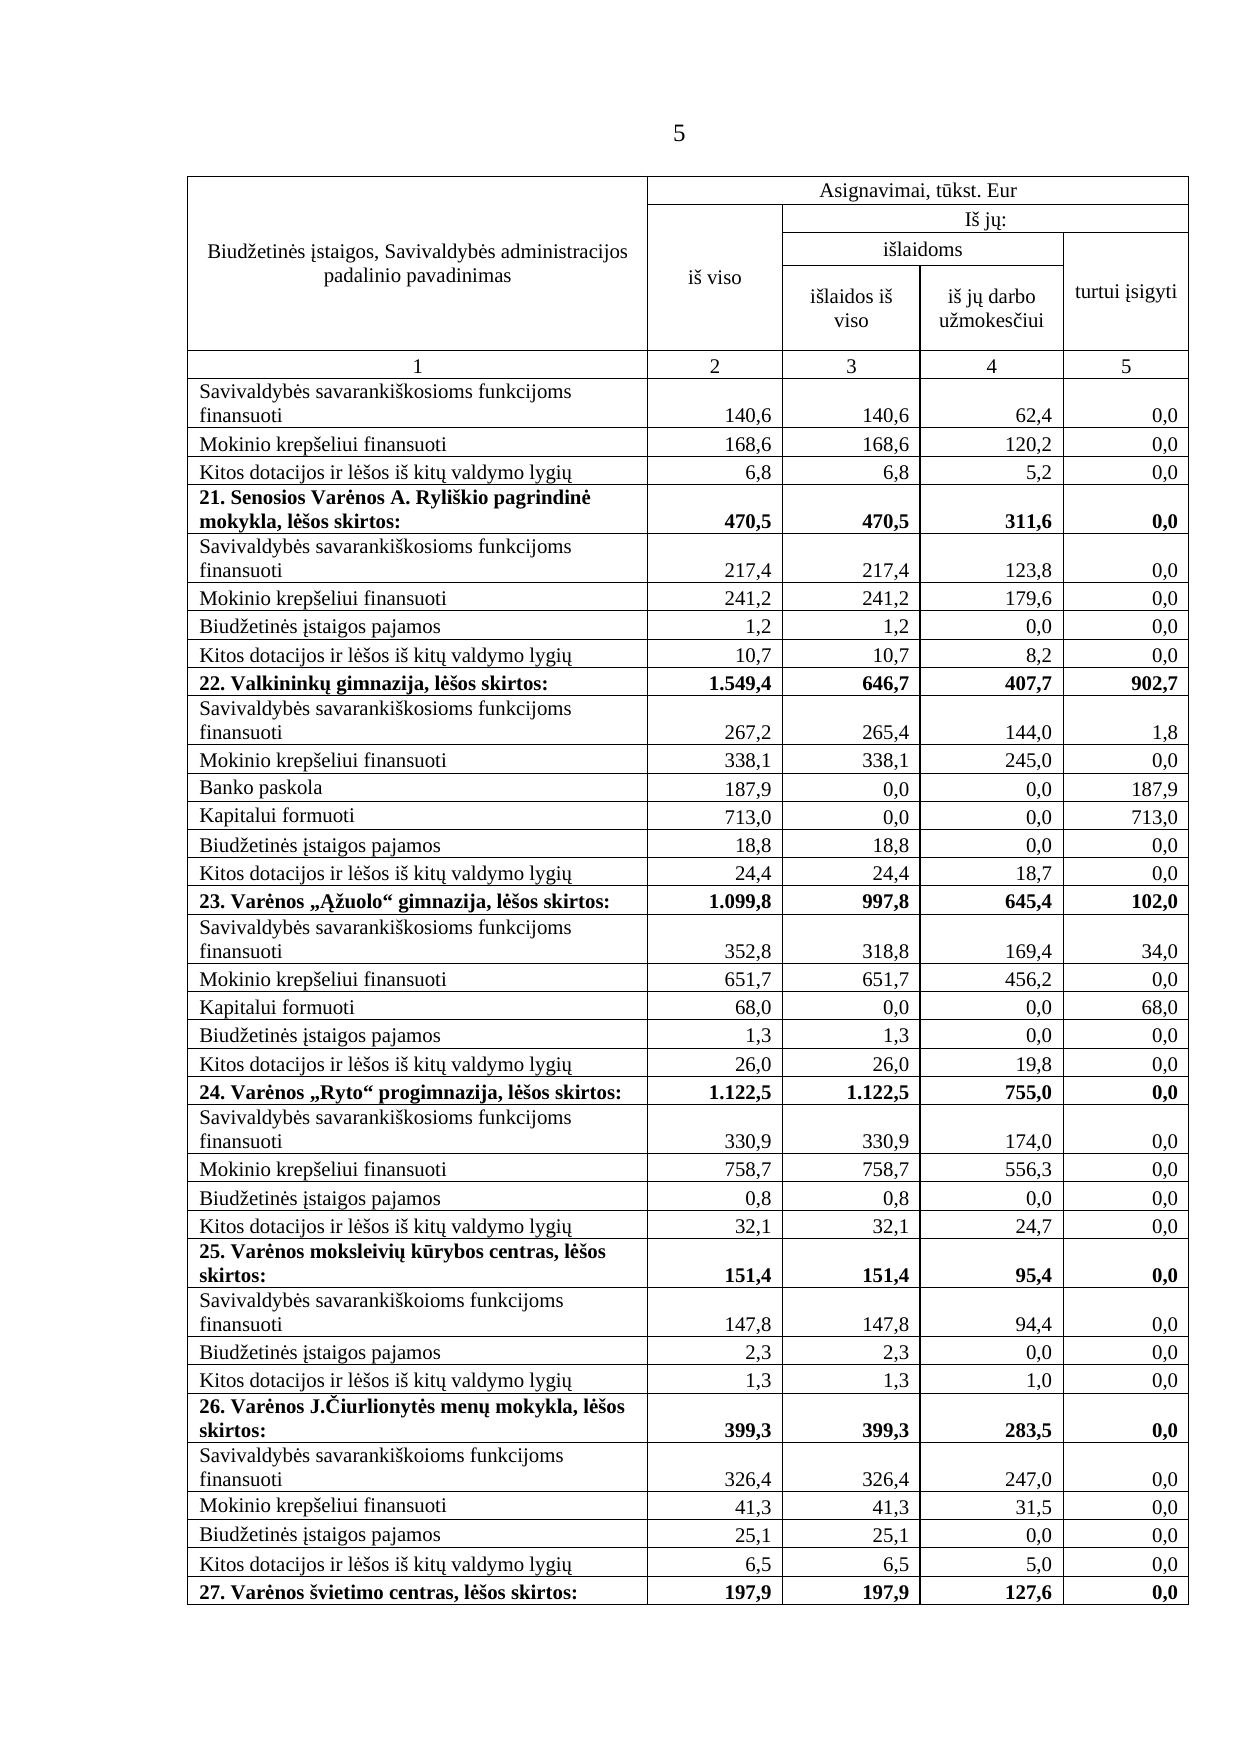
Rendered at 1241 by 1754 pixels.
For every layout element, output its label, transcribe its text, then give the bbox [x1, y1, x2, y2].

table_cell 456,2 [921, 964, 1063, 991]
table_cell 1,3 [783, 1020, 919, 1047]
table_cell 352,8 [648, 915, 782, 963]
table_cell Savivaldybės savarankiškosioms funkcijoms finansuoti [188, 915, 647, 963]
table_cell 330,9 [648, 1105, 782, 1153]
table_cell 127,6 [921, 1577, 1063, 1604]
table_cell 3 [783, 351, 919, 378]
table_cell Kitos dotacijos ir lėšos iš kitų valdymo lygių [188, 640, 647, 667]
table_cell 0,0 [1064, 858, 1188, 885]
table_cell 241,2 [648, 583, 782, 610]
table_cell 0,0 [1064, 1288, 1188, 1336]
table_cell 1.122,5 [648, 1077, 782, 1104]
table_cell Kitos dotacijos ir lėšos iš kitų valdymo lygių [188, 1211, 647, 1238]
table_cell 470,5 [783, 485, 919, 533]
table_cell 174,0 [921, 1105, 1063, 1153]
table_cell 41,3 [783, 1492, 919, 1519]
table_cell Kitos dotacijos ir lėšos iš kitų valdymo lygių [188, 457, 647, 484]
table_cell 0,0 [1064, 379, 1188, 427]
table_cell 26,0 [783, 1049, 919, 1076]
table_cell Savivaldybės savarankiškoioms funkcijoms finansuoti [188, 1443, 647, 1491]
table_cell Mokinio krepšeliui finansuoti [188, 1492, 647, 1519]
table_cell 0,0 [1064, 830, 1188, 857]
table_cell 0,0 [1064, 1492, 1188, 1519]
table_cell 0,8 [783, 1182, 919, 1209]
table_cell 2,3 [648, 1337, 782, 1364]
table_cell Kitos dotacijos ir lėšos iš kitų valdymo lygių [188, 1049, 647, 1076]
table_cell 0,0 [1064, 1182, 1188, 1209]
table_cell 102,0 [1064, 886, 1188, 913]
table_cell 0,0 [1064, 1154, 1188, 1181]
table_cell 18,8 [783, 830, 919, 857]
table_cell 151,4 [648, 1239, 782, 1287]
table_cell 0,0 [1064, 1548, 1188, 1576]
table_cell 0,0 [1064, 534, 1188, 582]
table_cell 2,3 [783, 1337, 919, 1364]
table_cell 283,5 [921, 1394, 1063, 1442]
table_cell 0,0 [921, 1020, 1063, 1047]
table_cell 94,4 [921, 1288, 1063, 1336]
table_cell iš jų darbo užmokesčiui [921, 266, 1063, 350]
table_cell 26,0 [648, 1049, 782, 1076]
table_cell 0,0 [1064, 611, 1188, 638]
table_cell 32,1 [783, 1211, 919, 1238]
table_cell 147,8 [783, 1288, 919, 1336]
table_cell 1,3 [648, 1365, 782, 1392]
table_cell Mokinio krepšeliui finansuoti [188, 428, 647, 456]
table_cell 0,0 [921, 992, 1063, 1019]
table_cell 758,7 [783, 1154, 919, 1181]
table_cell Biudžetinės įstaigos pajamos [188, 1337, 647, 1364]
table_cell 0,0 [921, 1520, 1063, 1547]
table_cell 0,0 [1064, 457, 1188, 484]
table_cell Kitos dotacijos ir lėšos iš kitų valdymo lygių [188, 858, 647, 885]
table_cell 1,8 [1064, 696, 1188, 744]
table_cell 1,3 [783, 1365, 919, 1392]
table_cell 1,2 [648, 611, 782, 638]
table_cell 330,9 [783, 1105, 919, 1153]
table_cell Banko paskola [188, 774, 647, 801]
table_cell 187,9 [1064, 774, 1188, 801]
table_cell 0,0 [783, 802, 919, 829]
table_cell 6,5 [783, 1548, 919, 1576]
table_cell 19,8 [921, 1049, 1063, 1076]
table_cell 645,4 [921, 886, 1063, 913]
table_cell 247,0 [921, 1443, 1063, 1491]
table_cell Biudžetinės įstaigos pajamos [188, 1520, 647, 1547]
table_cell 407,7 [921, 668, 1063, 695]
table_cell 1 [188, 351, 647, 378]
table_cell 123,8 [921, 534, 1063, 582]
table_cell 245,0 [921, 745, 1063, 772]
table_cell 22. Valkininkų gimnazija, lėšos skirtos: [188, 668, 647, 695]
table_cell Mokinio krepšeliui finansuoti [188, 964, 647, 991]
table_cell 168,6 [783, 428, 919, 456]
table_cell 6,5 [648, 1548, 782, 1576]
table_cell 18,8 [648, 830, 782, 857]
table_cell Mokinio krepšeliui finansuoti [188, 745, 647, 772]
table_cell 241,2 [783, 583, 919, 610]
table_cell 217,4 [783, 534, 919, 582]
table_cell 326,4 [783, 1443, 919, 1491]
table_cell Kapitalui formuoti [188, 802, 647, 829]
table_cell 25,1 [783, 1520, 919, 1547]
table_cell išlaidoms [783, 233, 1063, 265]
table_cell Biudžetinės įstaigos pajamos [188, 1182, 647, 1209]
table_cell 68,0 [1064, 992, 1188, 1019]
table_cell 556,3 [921, 1154, 1063, 1181]
table_cell 0,0 [921, 774, 1063, 801]
table_cell 0,0 [783, 992, 919, 1019]
table_cell 0,0 [921, 611, 1063, 638]
table_cell 0,0 [1064, 583, 1188, 610]
table_cell 1.099,8 [648, 886, 782, 913]
table_cell 68,0 [648, 992, 782, 1019]
table_cell 713,0 [1064, 802, 1188, 829]
table_cell 62,4 [921, 379, 1063, 427]
table_cell 197,9 [783, 1577, 919, 1604]
table_cell 168,6 [648, 428, 782, 456]
table_cell išlaidos iš viso [783, 266, 919, 350]
table_cell 10,7 [648, 640, 782, 667]
table_header Asignavimai, tūkst. Eur [648, 177, 1188, 204]
table_cell 0,0 [921, 830, 1063, 857]
table_cell 187,9 [648, 774, 782, 801]
table_cell 95,4 [921, 1239, 1063, 1287]
table_cell 144,0 [921, 696, 1063, 744]
table_cell 318,8 [783, 915, 919, 963]
table_cell 2 [648, 351, 782, 378]
table_cell 6,8 [783, 457, 919, 484]
table_cell 25,1 [648, 1520, 782, 1547]
table_cell Kitos dotacijos ir lėšos iš kitų valdymo lygių [188, 1548, 647, 1576]
table_cell 0,0 [921, 1337, 1063, 1364]
table_cell 0,0 [1064, 1239, 1188, 1287]
table_cell 902,7 [1064, 668, 1188, 695]
table_cell 0,0 [1064, 1365, 1188, 1392]
table_cell 197,9 [648, 1577, 782, 1604]
table_cell 18,7 [921, 858, 1063, 885]
table_cell 21. Senosios Varėnos A. Ryliškio pagrindinė mokykla, lėšos skirtos: [188, 485, 647, 533]
table_cell 10,7 [783, 640, 919, 667]
table_cell 179,6 [921, 583, 1063, 610]
table_cell turtui įsigyti [1064, 233, 1188, 350]
table_cell 470,5 [648, 485, 782, 533]
table_cell Biudžetinės įstaigos pajamos [188, 1020, 647, 1047]
table_cell 24,4 [783, 858, 919, 885]
table_cell 41,3 [648, 1492, 782, 1519]
table_cell 24,4 [648, 858, 782, 885]
table_cell 120,2 [921, 428, 1063, 456]
table_cell 5,2 [921, 457, 1063, 484]
table_cell 0,0 [1064, 485, 1188, 533]
table_cell Savivaldybės savarankiškosioms funkcijoms finansuoti [188, 379, 647, 427]
table_cell 1,0 [921, 1365, 1063, 1392]
table_cell 1.549,4 [648, 668, 782, 695]
table_cell 0,0 [1064, 745, 1188, 772]
table_header Biudžetinės įstaigos, Savivaldybės administracijos padalinio pavadinimas [188, 177, 647, 350]
table_cell 147,8 [648, 1288, 782, 1336]
table_cell 651,7 [648, 964, 782, 991]
table_cell 0,0 [1064, 640, 1188, 667]
table_cell 169,4 [921, 915, 1063, 963]
table_cell Biudžetinės įstaigos pajamos [188, 611, 647, 638]
table_cell Kitos dotacijos ir lėšos iš kitų valdymo lygių [188, 1365, 647, 1392]
table_cell Mokinio krepšeliui finansuoti [188, 583, 647, 610]
table_cell 32,1 [648, 1211, 782, 1238]
table_cell 713,0 [648, 802, 782, 829]
table_cell Savivaldybės savarankiškosioms funkcijoms finansuoti [188, 696, 647, 744]
table_cell 1,2 [783, 611, 919, 638]
table_cell 0,0 [1064, 1105, 1188, 1153]
table_cell 0,0 [1064, 428, 1188, 456]
table_cell 0,0 [1064, 964, 1188, 991]
table_cell 0,0 [1064, 1077, 1188, 1104]
table_cell Savivaldybės savarankiškosioms funkcijoms finansuoti [188, 1105, 647, 1153]
table_cell 8,2 [921, 640, 1063, 667]
table_cell 0,0 [1064, 1211, 1188, 1238]
table_cell 0,0 [1064, 1577, 1188, 1604]
table_cell 217,4 [648, 534, 782, 582]
table_cell 0,0 [921, 802, 1063, 829]
table_cell 0,0 [1064, 1337, 1188, 1364]
table_cell 34,0 [1064, 915, 1188, 963]
table_cell 23. Varėnos „Ąžuolo“ gimnazija, lėšos skirtos: [188, 886, 647, 913]
table_cell Biudžetinės įstaigos pajamos [188, 830, 647, 857]
table_cell 399,3 [783, 1394, 919, 1442]
table_cell 267,2 [648, 696, 782, 744]
table_cell 0,0 [1064, 1020, 1188, 1047]
table_cell Savivaldybės savarankiškosioms funkcijoms finansuoti [188, 534, 647, 582]
table_cell 151,4 [783, 1239, 919, 1287]
table_cell 24. Varėnos „Ryto“ progimnazija, lėšos skirtos: [188, 1077, 647, 1104]
table_cell 1.122,5 [783, 1077, 919, 1104]
table_cell 326,4 [648, 1443, 782, 1491]
table_cell 0,0 [1064, 1394, 1188, 1442]
table_cell 25. Varėnos moksleivių kūrybos centras, lėšos skirtos: [188, 1239, 647, 1287]
table_cell 5,0 [921, 1548, 1063, 1576]
table_cell 27. Varėnos švietimo centras, lėšos skirtos: [188, 1577, 647, 1604]
table_cell 0,8 [648, 1182, 782, 1209]
table_cell iš viso [648, 205, 782, 350]
table_cell 0,0 [783, 774, 919, 801]
table_cell Kapitalui formuoti [188, 992, 647, 1019]
table_cell 0,0 [1064, 1520, 1188, 1547]
table_cell 140,6 [783, 379, 919, 427]
table_cell 758,7 [648, 1154, 782, 1181]
table_cell 755,0 [921, 1077, 1063, 1104]
table_cell 0,0 [1064, 1049, 1188, 1076]
table_cell 4 [921, 351, 1063, 378]
table_cell 338,1 [783, 745, 919, 772]
table_cell 646,7 [783, 668, 919, 695]
table_cell Iš jų: [783, 205, 1188, 232]
table_cell 997,8 [783, 886, 919, 913]
table_cell Savivaldybės savarankiškoioms funkcijoms finansuoti [188, 1288, 647, 1336]
table_cell 31,5 [921, 1492, 1063, 1519]
table_cell 0,0 [1064, 1443, 1188, 1491]
table_cell 265,4 [783, 696, 919, 744]
table_cell 338,1 [648, 745, 782, 772]
table_cell 311,6 [921, 485, 1063, 533]
table_cell 651,7 [783, 964, 919, 991]
table_cell 5 [1064, 351, 1188, 378]
table_cell Mokinio krepšeliui finansuoti [188, 1154, 647, 1181]
table_cell 399,3 [648, 1394, 782, 1442]
table_cell 0,0 [921, 1182, 1063, 1209]
table_cell 1,3 [648, 1020, 782, 1047]
table_cell 24,7 [921, 1211, 1063, 1238]
table_cell 26. Varėnos J.Čiurlionytės menų mokykla, lėšos skirtos: [188, 1394, 647, 1442]
table_cell 6,8 [648, 457, 782, 484]
table_cell 140,6 [648, 379, 782, 427]
